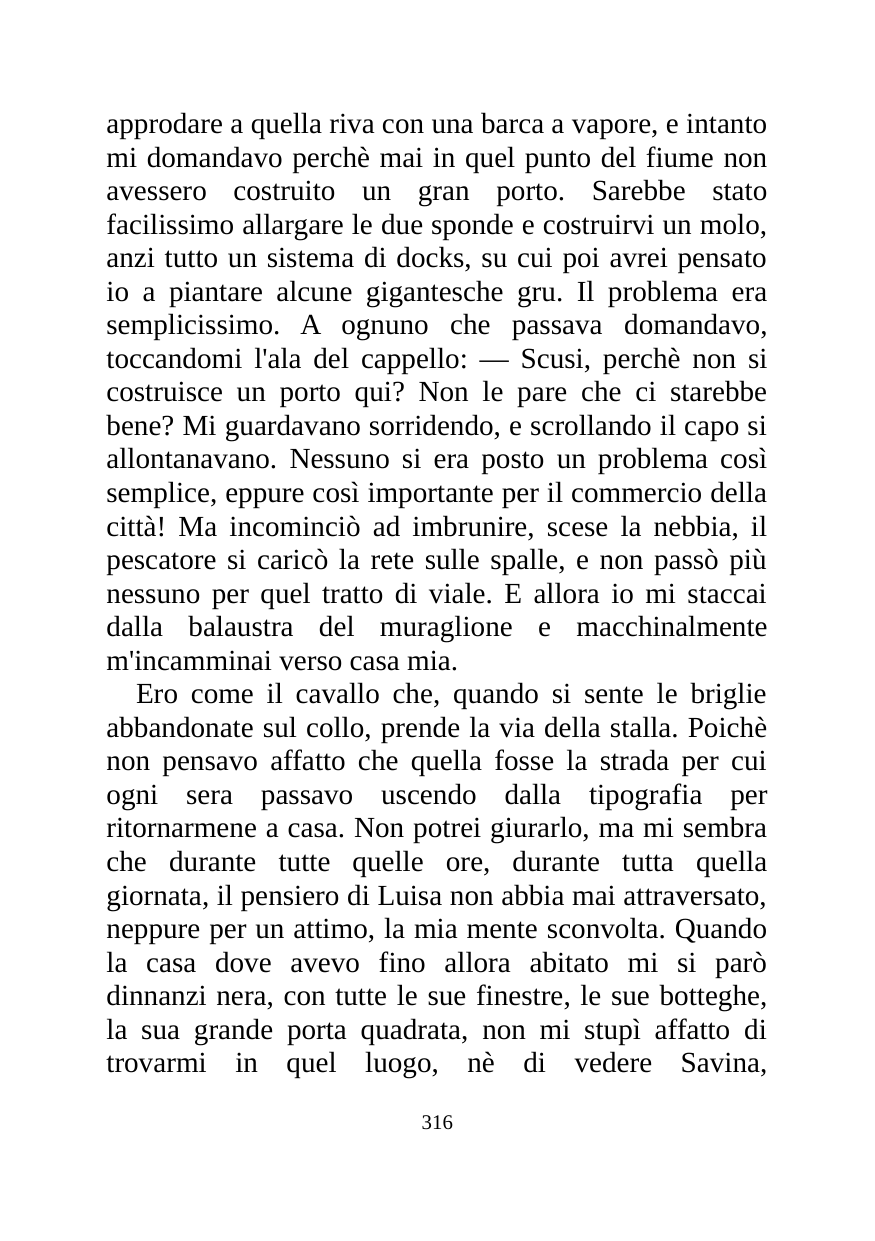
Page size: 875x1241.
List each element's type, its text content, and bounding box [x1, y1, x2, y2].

text Ero come il cavallo che, quando si sente le briglie abbandonate sul collo, prende la via della stalla. Poichè non pensavo affatto che quella fosse la strada per cui ogni sera passavo uscendo dalla tipografia per ritornarmene a casa. Non potrei giurarlo, ma mi sembra che durante tutte quelle ore, durante tutta quella giornata, il pensiero di Luisa non abbia mai attraversato, neppure per un attimo, la mia mente sconvolta. Quando la casa dove avevo fino allora abitato mi si parò dinnanzi nera, con tutte le sue finestre, le sue botteghe, la sua grande porta quadrata, non mi stupì affatto di trovarmi in quel luogo, nè di vedere Savina, [106, 676, 768, 1079]
text approdare a quella riva con una barca a vapore, e intanto mi domandavo perchè mai in quel punto del fiume non avessero costruito un gran porto. Sarebbe stato facilissimo allargare le due sponde e costruirvi un molo, anzi tutto un sistema di docks, su cui poi avrei pensato io a piantare alcune gigantesche gru. Il problema era semplicissimo. A ognuno che passava domandavo, toccandomi l'ala del cappello: — Scusi, perchè non si costruisce un porto qui? Non le pare che ci starebbe bene? Mi guardavano sorridendo, e scrollando il capo si allontanavano. Nessuno si era posto un problema così semplice, eppure così importante per il commercio della città! Ma incominciò ad imbrunire, scese la nebbia, il pescatore si caricò la rete sulle spalle, e non passò più nessuno per quel tratto di viale. E allora io mi staccai dalla balaustra del muraglione e macchinalmente m'incamminai verso casa mia. [106, 106, 768, 676]
